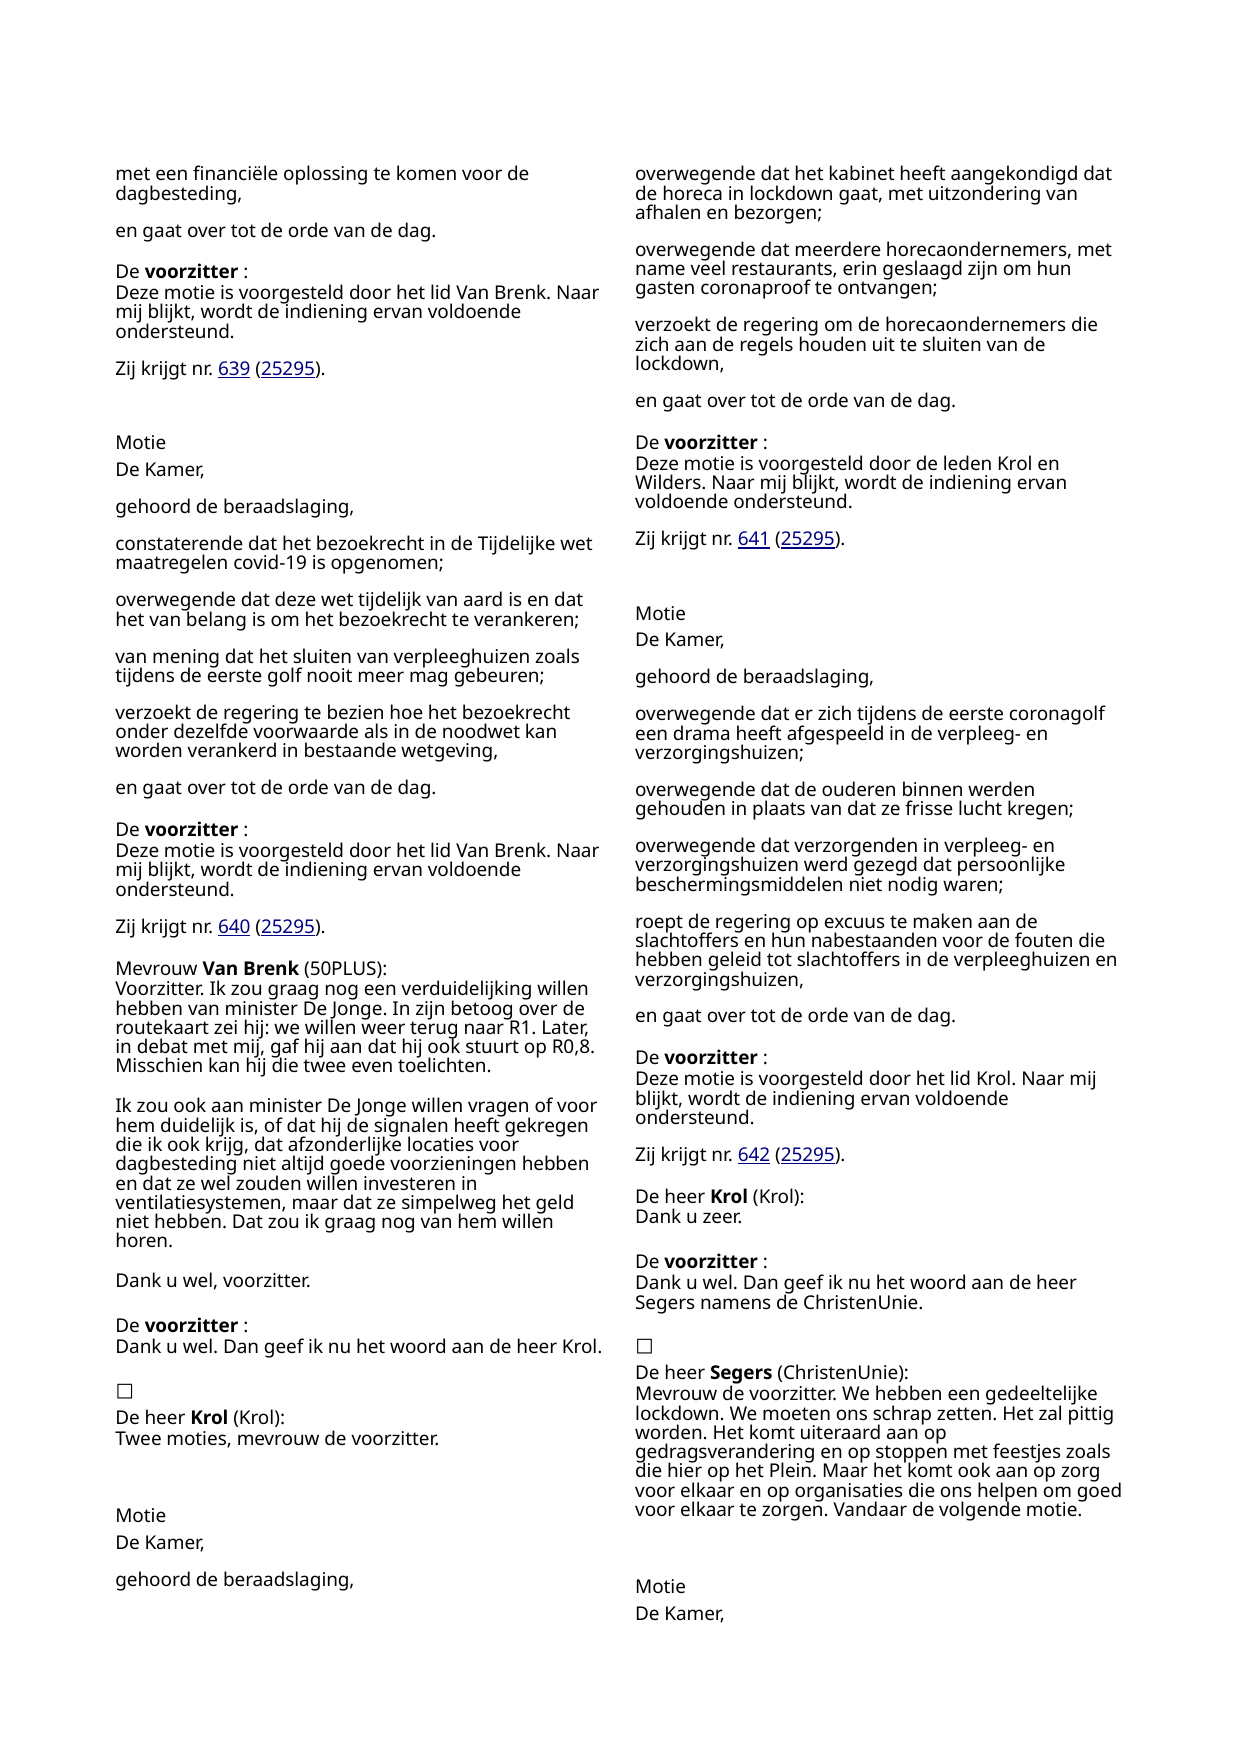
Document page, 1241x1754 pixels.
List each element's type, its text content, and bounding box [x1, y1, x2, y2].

text Ik zou ook aan minister De Jonge willen vragen of voor hem duidelijk is, of dat hij de signalen heeft gekregen die ik ook krijg, dat afzonderlijke locaties voor dagbesteding niet altijd goede voorzieningen hebben en dat ze wel zouden willen investeren in ventilatiesystemen, maar dat ze simpelweg het geld niet hebben. Dat zou ik graag nog van hem willen horen. [115, 1097, 605, 1252]
text De heer Krol (Krol): [635, 1183, 1125, 1208]
text overwegende dat deze wet tijdelijk van aard is en dat het van belang is om het bezoekrecht te verankeren; [115, 591, 605, 630]
text overwegende dat het kabinet heeft aangekondigd dat de horeca in lockdown gaat, met uitzondering van afhalen en bezorgen; [635, 165, 1125, 223]
text De Kamer, [115, 461, 605, 480]
text roept de regering op excuus te maken aan de slachtoffers en hun nabestaanden voor de fouten die hebben geleid tot slachtoffers in de verpleeghuizen en verzorgingshuizen, [635, 913, 1125, 990]
text De voorzitter : [635, 1249, 1125, 1274]
text constaterende dat het bezoekrecht in de Tijdelijke wet maatregelen covid-19 is opgenomen; [115, 535, 605, 574]
text Deze motie is voorgesteld door het lid Van Brenk. Naar mij blijkt, wordt de indiening ervan voldoende ondersteund. [115, 842, 605, 900]
text Motie [115, 1502, 605, 1528]
text De Kamer, [115, 1534, 605, 1553]
text gehoord de beraadslaging, [115, 498, 605, 517]
text ⬜ [635, 1334, 1125, 1359]
text De heer Segers (ChristenUnie): [635, 1359, 1125, 1385]
text gehoord de beraadslaging, [635, 668, 1125, 688]
text Twee moties, mevrouw de voorzitter. [115, 1430, 605, 1449]
text en gaat over tot de orde van de dag. [635, 1007, 1125, 1027]
text Motie [635, 600, 1125, 626]
text en gaat over tot de orde van de dag. [115, 222, 605, 241]
text Deze motie is voorgesteld door het lid Krol. Naar mij blijkt, wordt de indiening ervan voldoende ondersteund. [635, 1070, 1125, 1128]
text met een financiële oplossing te komen voor de dagbesteding, [115, 165, 605, 204]
text Voorzitter. Ik zou graag nog een verduidelijking willen hebben van minister De Jonge. In zijn betoog over de routekaart zei hij: we willen weer terug naar R1. Later, in debat met mij, gaf hij aan dat hij ook stuurt op R0,8. Misschien kan hij die twee even toelichten. [115, 980, 605, 1077]
text verzoekt de regering te bezien hoe het bezoekrecht onder dezelfde voorwaarde als in de noodwet kan worden verankerd in bestaande wetgeving, [115, 704, 605, 762]
text Dank u wel. Dan geef ik nu het woord aan de heer Segers namens de ChristenUnie. [635, 1274, 1125, 1313]
text De voorzitter : [115, 1312, 605, 1338]
text gehoord de beraadslaging, [115, 1571, 605, 1590]
text en gaat over tot de orde van de dag. [635, 392, 1125, 411]
text De heer Krol (Krol): [115, 1404, 605, 1430]
text De voorzitter : [115, 258, 605, 284]
text De voorzitter : [115, 816, 605, 842]
text Mevrouw Van Brenk (50PLUS): [115, 955, 605, 980]
text Deze motie is voorgesteld door het lid Van Brenk. Naar mij blijkt, wordt de indiening ervan voldoende ondersteund. [115, 284, 605, 342]
text ⬜ [115, 1378, 605, 1404]
text Dank u wel, voorzitter. [115, 1272, 605, 1292]
text overwegende dat verzorgenden in verpleeg- en verzorgingshuizen werd gezegd dat persoonlijke beschermingsmiddelen niet nodig waren; [635, 837, 1125, 895]
text De voorzitter : [635, 429, 1125, 454]
text Deze motie is voorgesteld door de leden Krol en Wilders. Naar mij blijkt, wordt de indiening ervan voldoende ondersteund. [635, 454, 1125, 512]
text Zij krijgt nr. 642 (25295). [635, 1146, 1125, 1165]
text overwegende dat de ouderen binnen werden gehouden in plaats van dat ze frisse lucht kregen; [635, 781, 1125, 819]
text Dank u zeer. [635, 1208, 1125, 1228]
text verzoekt de regering om de horecaondernemers die zich aan de regels houden uit te sluiten van de lockdown, [635, 316, 1125, 374]
text en gaat over tot de orde van de dag. [115, 779, 605, 799]
text Zij krijgt nr. 641 (25295). [635, 530, 1125, 549]
text De Kamer, [635, 1605, 1125, 1624]
text van mening dat het sluiten van verpleeghuizen zoals tijdens de eerste golf nooit meer mag gebeuren; [115, 648, 605, 686]
text Zij krijgt nr. 639 (25295). [115, 360, 605, 379]
text overwegende dat er zich tijdens de eerste coronagolf een drama heeft afgespeeld in de verpleeg- en verzorgingshuizen; [635, 705, 1125, 763]
text Zij krijgt nr. 640 (25295). [115, 918, 605, 937]
text De voorzitter : [635, 1044, 1125, 1070]
text overwegende dat meerdere horecaondernemers, met name veel restaurants, erin geslaagd zijn om hun gasten coronaproof te ontvangen; [635, 241, 1125, 299]
text De Kamer, [635, 631, 1125, 651]
text Mevrouw de voorzitter. We hebben een gedeeltelijke lockdown. We moeten ons schrap zetten. Het zal pittig worden. Het komt uiteraard aan op gedragsverandering en op stoppen met feestjes zoals die hier op het Plein. Maar het komt ook aan op zorg voor elkaar en op organisaties die ons helpen om goed voor elkaar te zorgen. Vandaar de volgende motie. [635, 1385, 1125, 1520]
text Motie [635, 1573, 1125, 1599]
text Motie [115, 429, 605, 455]
text Dank u wel. Dan geef ik nu het woord aan de heer Krol. [115, 1338, 605, 1357]
